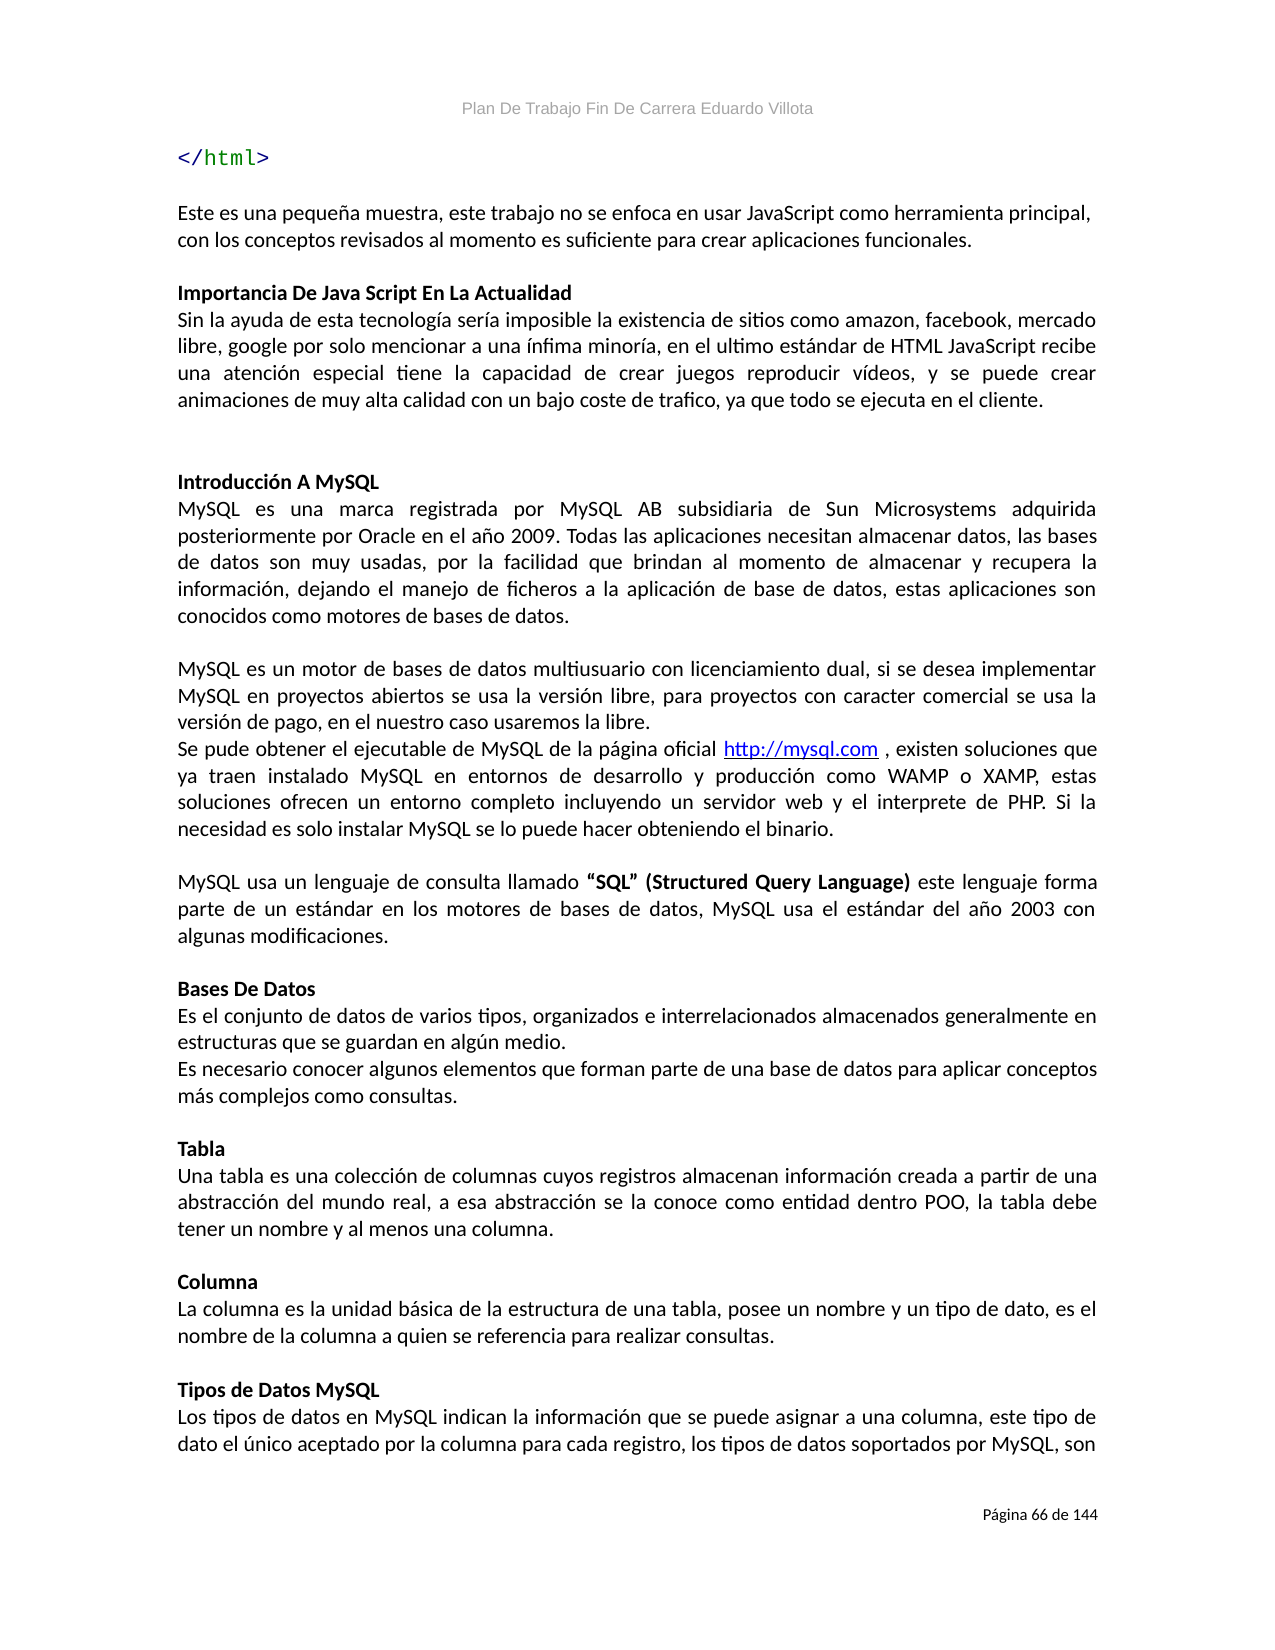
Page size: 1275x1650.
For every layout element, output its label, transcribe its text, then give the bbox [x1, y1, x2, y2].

text Sin la ayuda de esta tecnología sería imposible la existencia de sitios como amazon, facebook, mercado libre, google por solo mencionar a una ínfima minoría, en el ultimo estándar de HTML JavaScript recibe una atención especial tiene la capacidad de crear juegos reproducir vídeos, y se puede crear animaciones de muy alta calidad con un bajo coste de trafico, ya que todo se ejecuta en el cliente. [177, 306, 1098, 412]
text Es necesario conocer algunos elementos que forman parte de una base de datos para aplicar conceptos más complejos como consultas. [177, 1055, 1098, 1108]
text La columna es la unidad básica de la estructura de una tabla, posee un nombre y un tipo de dato, es el nombre de la columna a quien se referencia para realizar consultas. [177, 1295, 1098, 1348]
text Se pude obtener el ejecutable de MySQL de la página oficial http://mysql.com , existen soluciones que ya traen instalado MySQL en entornos de desarrollo y producción como WAMP o XAMP, estas soluciones ofrecen un entorno completo incluyendo un servidor web y el interprete de PHP. Si la necesidad es solo instalar MySQL se lo puede hacer obteniendo el binario. [177, 735, 1098, 842]
text MySQL usa un lenguaje de consulta llamado “SQL” (Structured Query Language) este lenguaje forma parte de un estándar en los motores de bases de datos, MySQL usa el estándar del año 2003 con algunas modificaciones. [177, 868, 1098, 948]
text Tipos de Datos MySQL [177, 1376, 1098, 1403]
text Importancia De Java Script En La Actualidad [177, 279, 1098, 306]
text Una tabla es una colección de columnas cuyos registros almacenan información creada a partir de una abstracción del mundo real, a esa abstracción se la conoce como entidad dentro POO, la tabla debe tener un nombre y al menos una columna. [177, 1162, 1098, 1242]
text Los tipos de datos en MySQL indican la información que se puede asignar a una columna, este tipo de dato el único aceptado por la columna para cada registro, los tipos de datos soportados por MySQL, son [177, 1403, 1098, 1456]
text Introducción A MySQL [177, 468, 1098, 495]
text Es el conjunto de datos de varios tipos, organizados e interrelacionados almacenados generalmente en estructuras que se guardan en algún medio. [177, 1002, 1098, 1055]
text </html> [177, 148, 1098, 172]
text MySQL es un motor de bases de datos multiusuario con licenciamiento dual, si se desea implementar MySQL en proyectos abiertos se usa la versión libre, para proyectos con caracter comercial se usa la versión de pago, en el nuestro caso usaremos la libre. [177, 655, 1098, 735]
text Este es una pequeña muestra, este trabajo no se enfoca en usar JavaScript como herramienta principal, con los conceptos revisados al momento es suficiente para crear aplicaciones funcionales. [177, 199, 1098, 252]
text Bases De Datos [177, 975, 1098, 1002]
text MySQL es una marca registrada por MySQL AB subsidiaria de Sun Microsystems adquirida posteriormente por Oracle en el año 2009. Todas las aplicaciones necesitan almacenar datos, las bases de datos son muy usadas, por la facilidad que brindan al momento de almacenar y recupera la información, dejando el manejo de ficheros a la aplicación de base de datos, estas aplicaciones son conocidos como motores de bases de datos. [177, 495, 1098, 628]
text Tabla [177, 1135, 1098, 1162]
text Columna [177, 1268, 1098, 1295]
